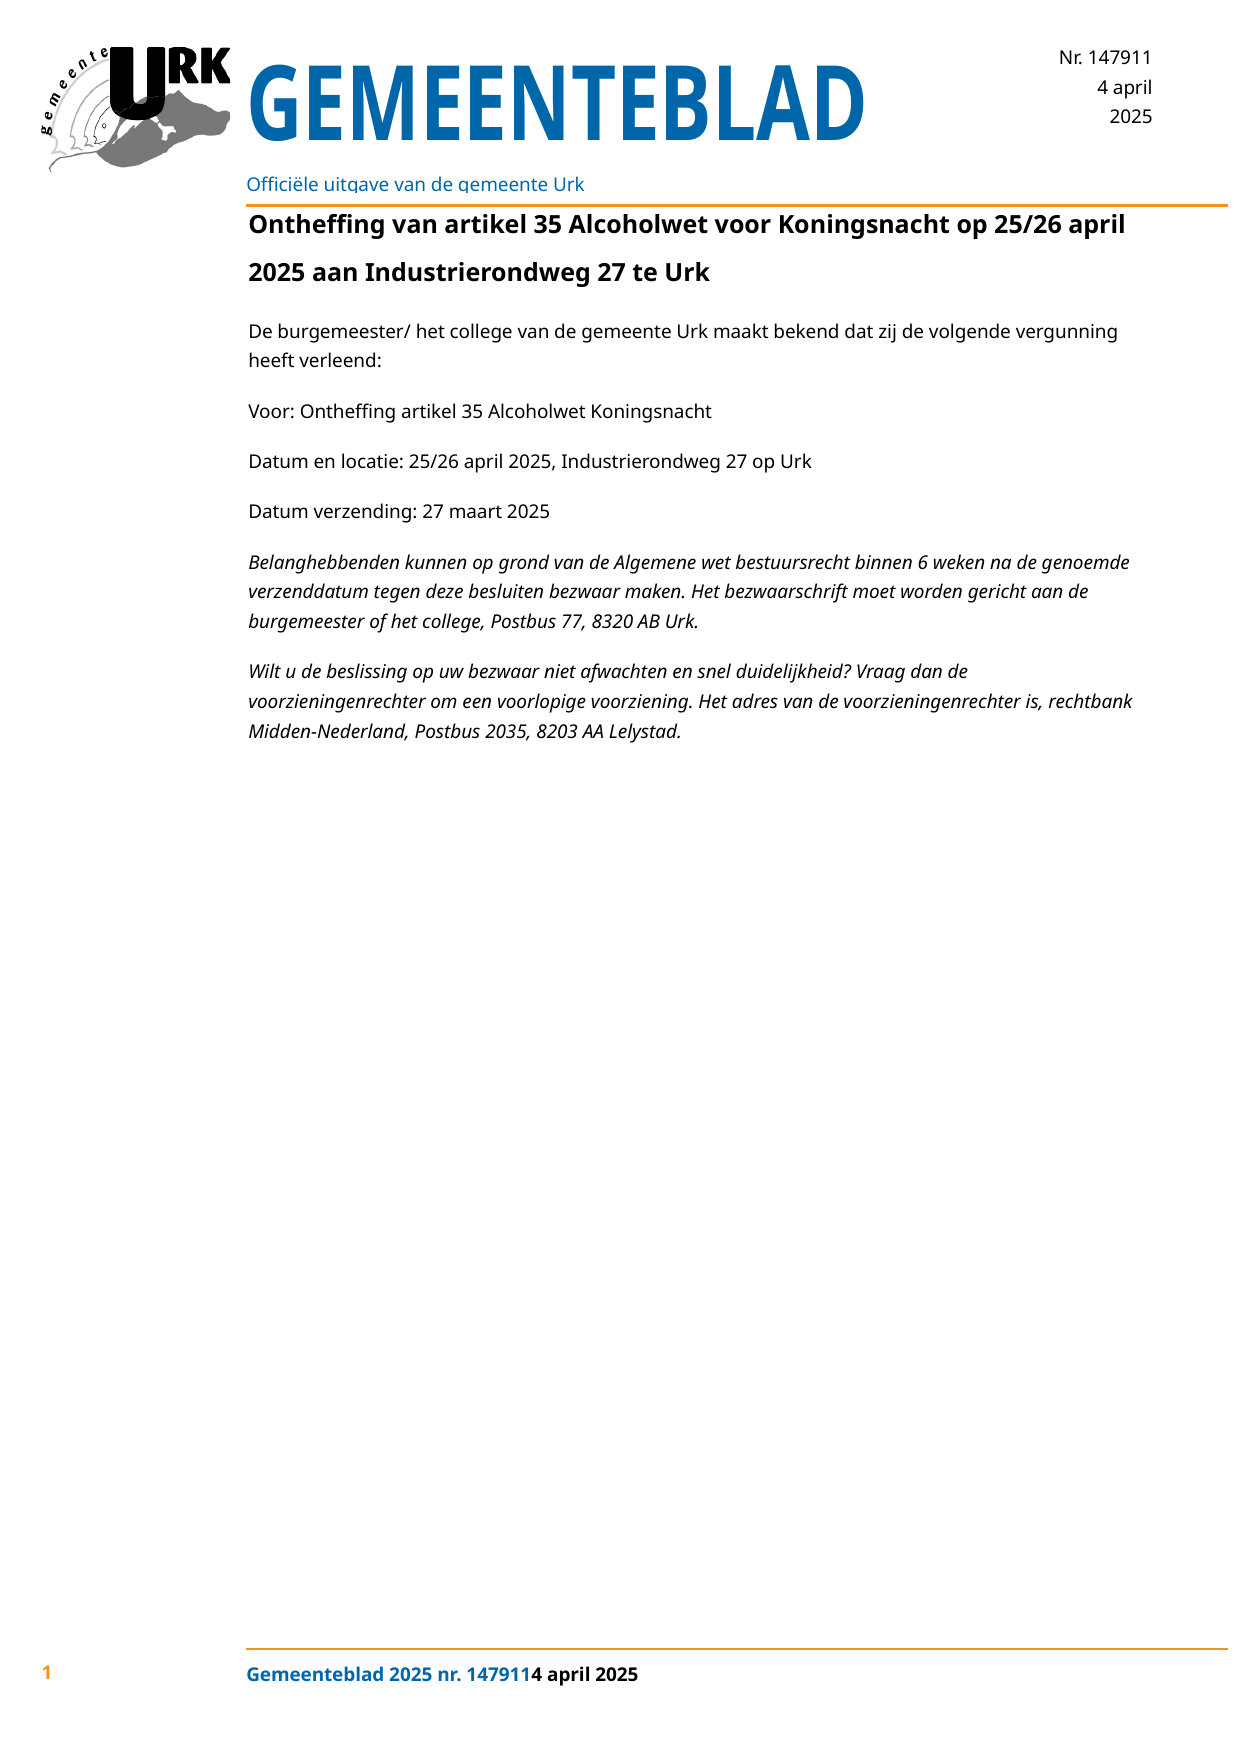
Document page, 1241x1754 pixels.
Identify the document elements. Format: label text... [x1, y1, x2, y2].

text Ontheffing van artikel 35 Alcoholwet voor Koningsnacht op 25/26 april 2025 aan Industrierondweg 27 te Urk [248, 207, 1152, 288]
picture [41, 47, 231, 172]
text Belanghebbenden kunnen op grond van de Algemene wet bestuursrecht binnen 6 weken na de genoemde verzenddatum tegen deze besluiten bezwaar maken. Het bezwaarschrift moet worden gericht aan de burgemeester of het college, Postbus 77, 8320 AB Urk. [248, 549, 1152, 634]
text Wilt u de beslissing op uw bezwaar niet afwachten en snel duidelijkheid? Vraag dan de voorzieningenrechter om een voorlopige voorziening. Het adres van de voorzieningenrechter is, rechtbank Midden-Nederland, Postbus 2035, 8203 AA Lelystad. [248, 659, 1152, 744]
text Datum en locatie: 25/26 april 2025, Industrierondweg 27 op Urk [248, 448, 1152, 474]
text De burgemeester/ het college van de gemeente Urk maakt bekend dat zij de volgende vergunning heeft verleend: [248, 318, 1152, 373]
text Datum verzending: 27 maart 2025 [248, 499, 1152, 524]
text Voor: Ontheffing artikel 35 Alcoholwet Koningsnacht [248, 398, 1152, 424]
